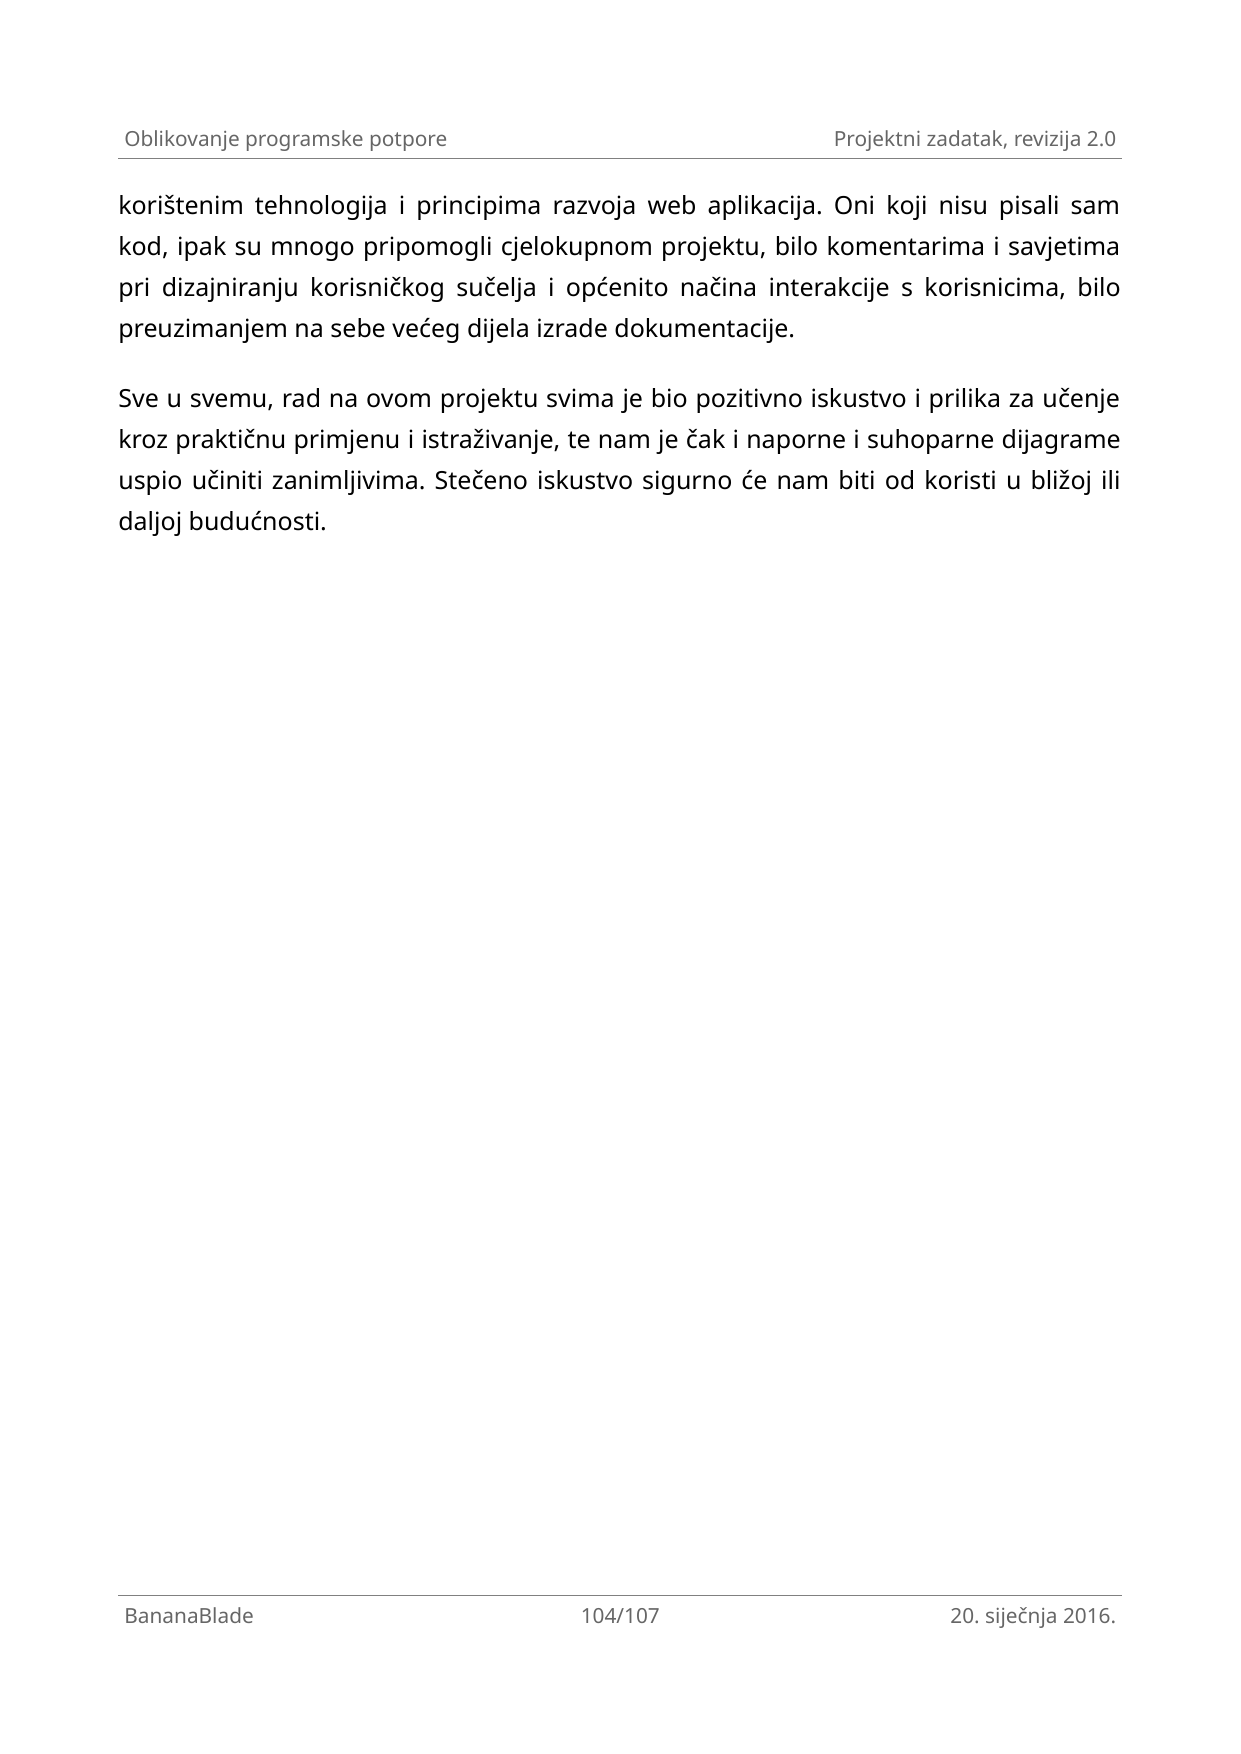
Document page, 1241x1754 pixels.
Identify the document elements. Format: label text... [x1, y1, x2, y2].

text korištenim tehnologija i principima razvoja web aplikacija. Oni koji nisu pisali sam kod, ipak su mnogo pripomogli cjelokupnom projektu, bilo komentarima i savjetima pri dizajniranju korisničkog sučelja i općenito načina interakcije s korisnicima, bilo preuzimanjem na sebe većeg dijela izrade dokumentacije. [118, 188, 1122, 344]
text Sve u svemu, rad na ovom projektu svima je bio pozitivno iskustvo i prilika za učenje kroz praktičnu primjenu i istraživanje, te nam je čak i naporne i suhoparne dijagrame uspio učiniti zanimljivima. Stečeno iskustvo sigurno će nam biti od koristi u bližoj ili daljoj budućnosti. [118, 381, 1122, 537]
